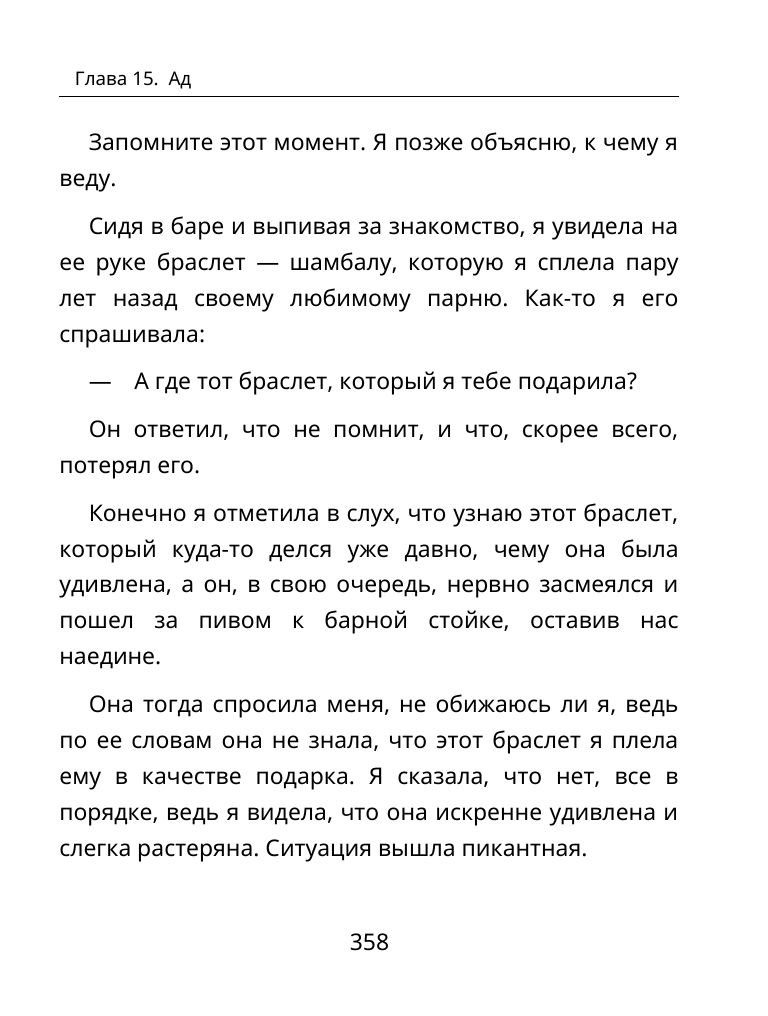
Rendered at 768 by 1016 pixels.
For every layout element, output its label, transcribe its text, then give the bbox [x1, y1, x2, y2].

text Запомните этот момент. Я позже объясню, к чему я веду. [59, 126, 679, 193]
text Конечно я отметила в слух, что узнаю этот браслет, который куда-то делся уже давно, чему она была удивлена, а он, в свою очередь, нервно засмеялся и пошел за пивом к барной стойке, оставив нас наедине. [59, 497, 679, 672]
text Сидя в баре и выпивая за знакомство, я увидела на ее руке браслет — шамбалу, которую я сплела пару лет назад своему любимому парню. Как-то я его спрашивала: [59, 210, 679, 349]
text Он ответил, что не помнит, и что, скорее всего, потерял его. [59, 413, 679, 480]
list А где тот браслет, который я тебе подарила? [59, 365, 679, 396]
text Она тогда спросила меня, не обижаюсь ли я, ведь по ее словам она не знала, что этот браслет я плела ему в качестве подарка. Я сказала, что нет, все в порядке, ведь я видела, что она искренне удивлена и слегка растеряна. Ситуация вышла пикантная. [59, 688, 679, 863]
